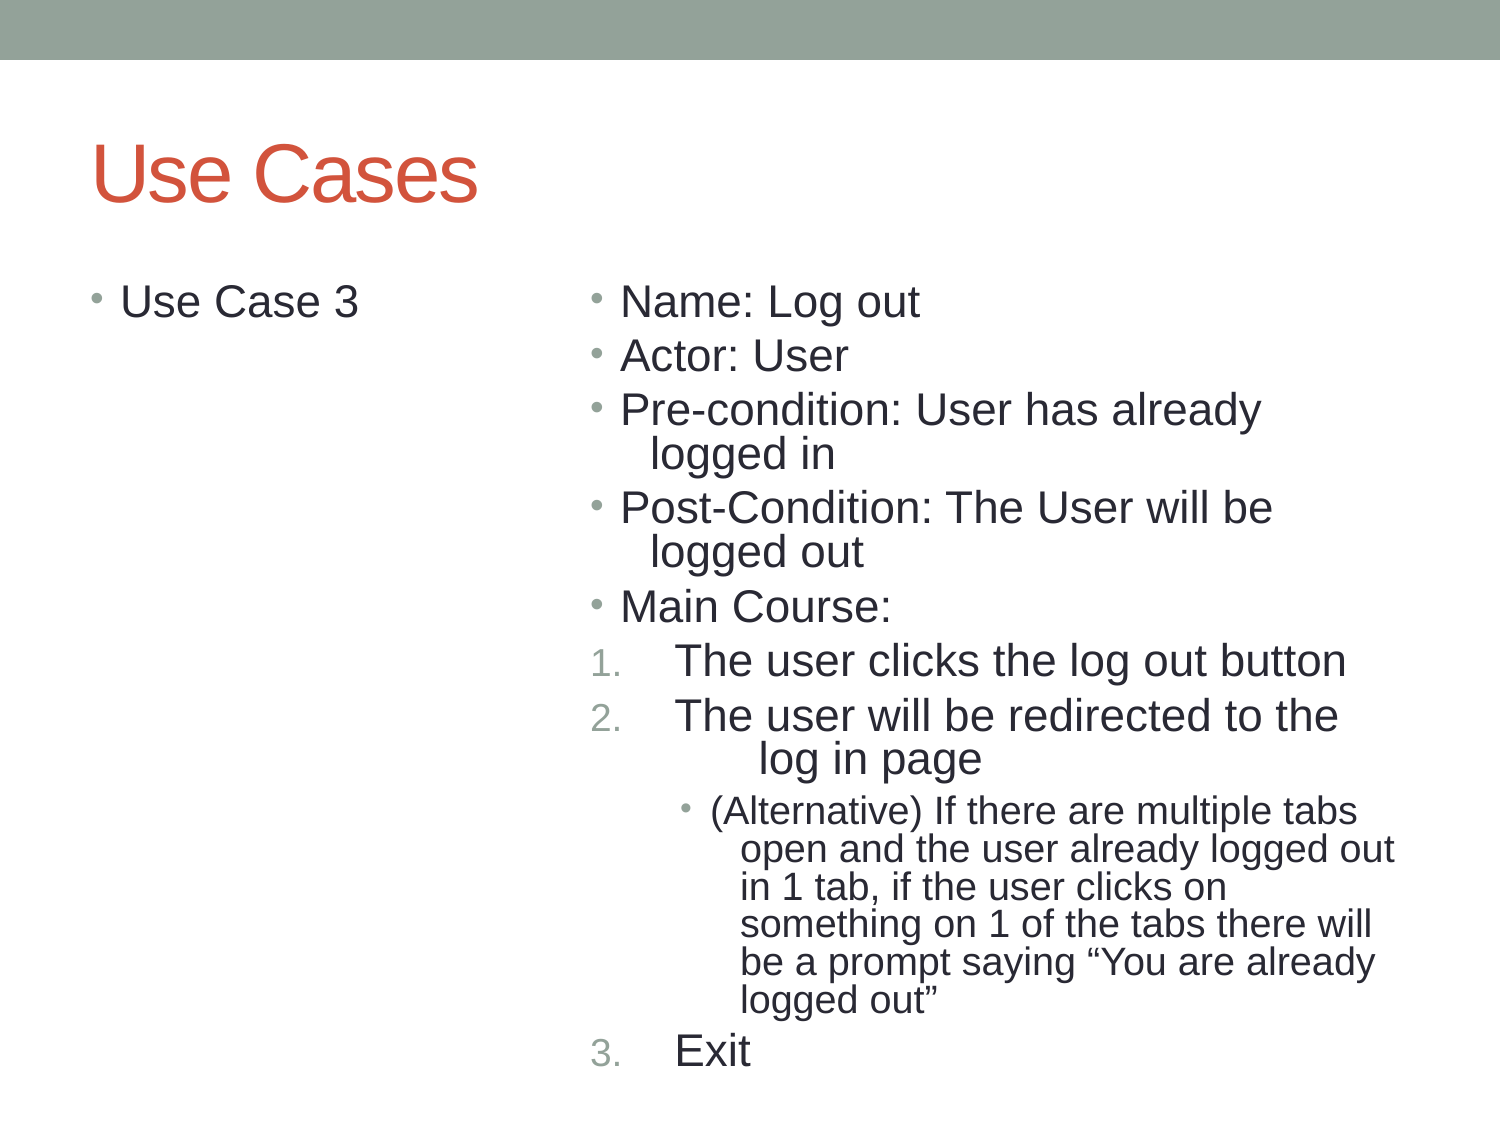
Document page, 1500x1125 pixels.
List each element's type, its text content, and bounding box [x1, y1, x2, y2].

title Use Cases [75, 87, 1426, 251]
list Name: Log out Actor: User Pre-condition: User has already logged in Post-Condition: The User will be logged out Main Course: The user clicks the log out button The user will be redirected to the log in page (Alternative) If there are multiple tabs open and the user already logged out in 1 tab, if the user clicks on something on 1 of the tabs there will be a prompt saying “You are already logged out” Exit [575, 274, 1426, 1088]
list Use Case 3 [75, 274, 550, 1049]
